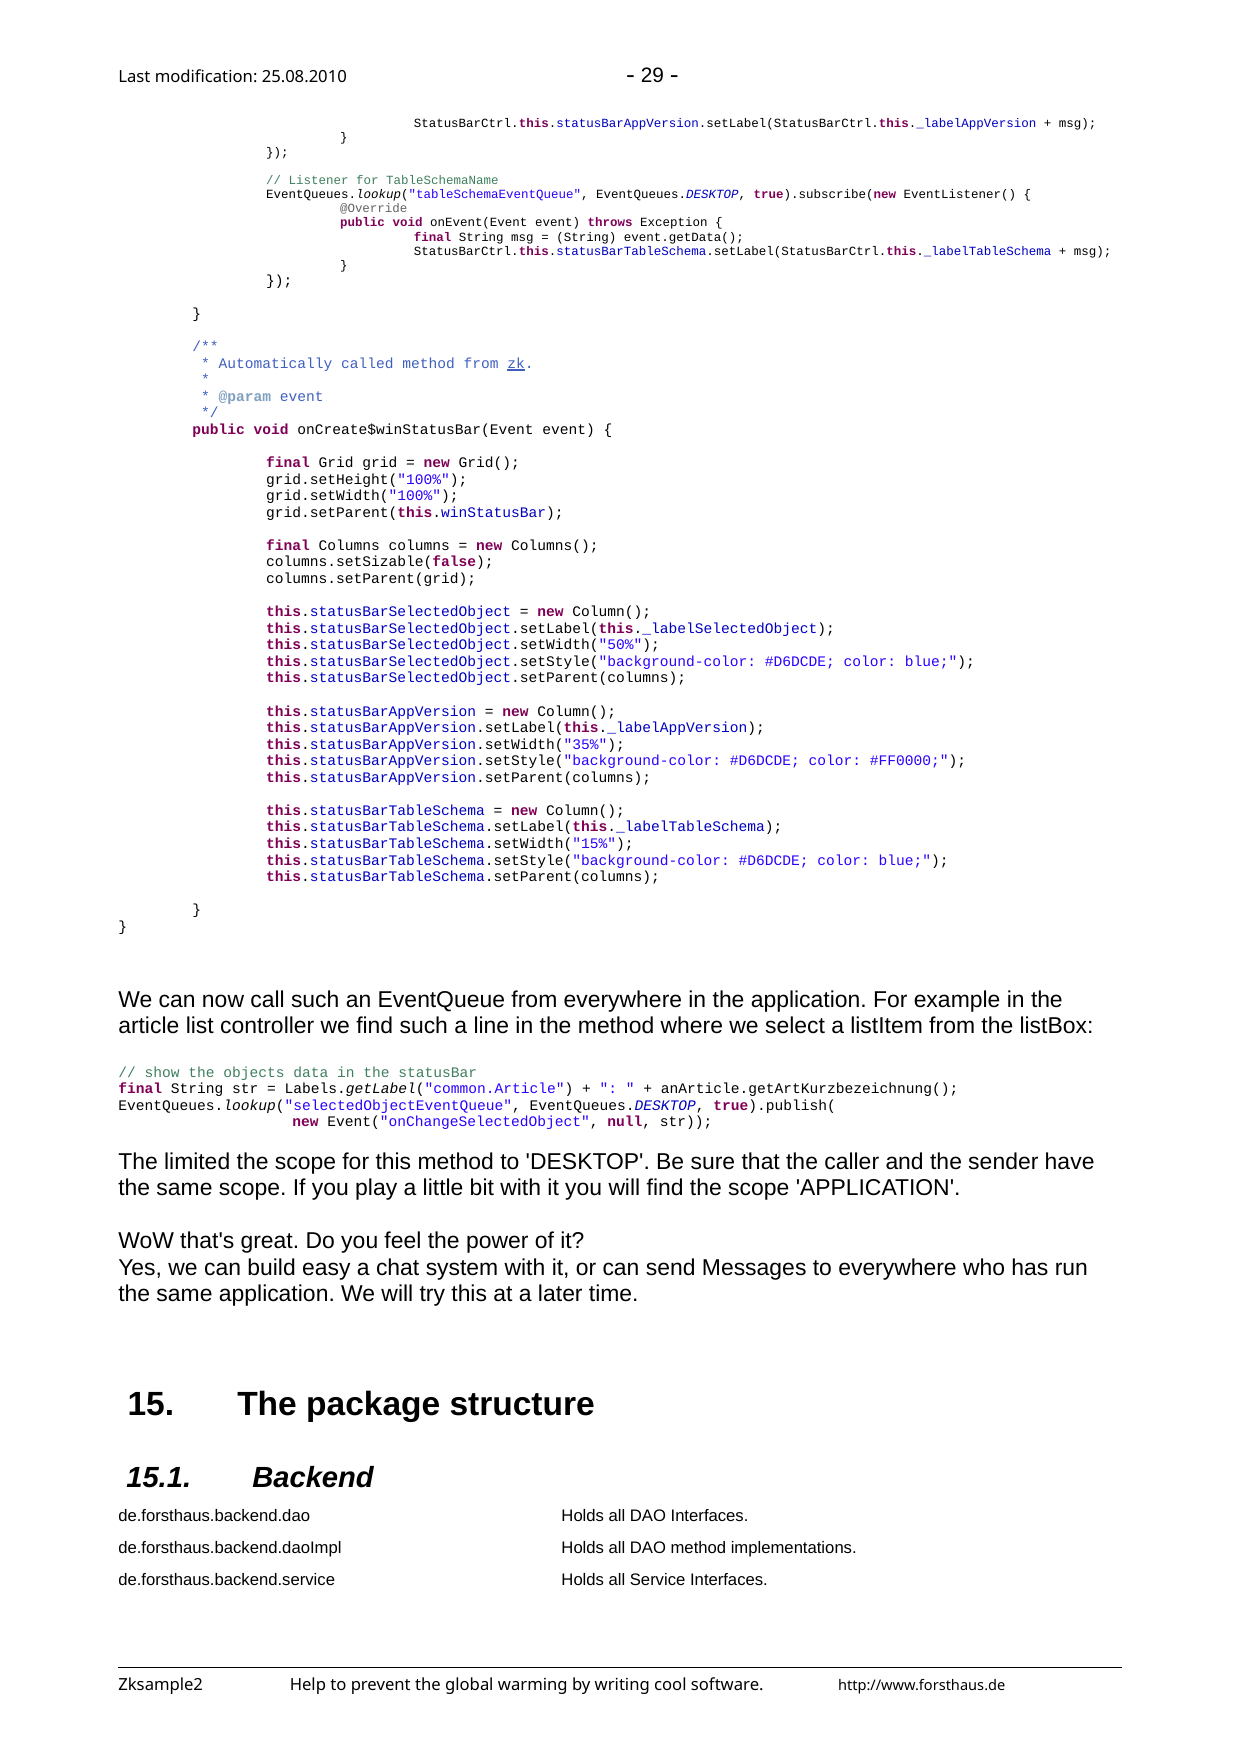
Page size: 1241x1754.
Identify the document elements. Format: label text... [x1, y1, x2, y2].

text * [118, 372, 1122, 389]
text grid.setHeight("100%"); [118, 472, 1122, 488]
text this.statusBarSelectedObject.setStyle("background-color: #D6DCDE; color: blue;"); [118, 654, 1122, 671]
text public void onCreate$winStatusBar(Event event) { [118, 422, 1122, 439]
text columns.setParent(grid); [118, 571, 1122, 588]
text WoW that's great. Do you feel the power of it? [118, 1227, 1122, 1253]
subtitle Backend [118, 1460, 1122, 1493]
text this.statusBarTableSchema.setLabel(this._labelTableSchema); [118, 820, 1122, 836]
text this.statusBarTableSchema.setWidth("15%"); [118, 836, 1122, 853]
text */ [118, 406, 1122, 422]
text } [118, 131, 1122, 146]
text this.statusBarTableSchema.setStyle("background-color: #D6DCDE; color: blue;"); [118, 853, 1122, 869]
subtitle The package structure [118, 1384, 1122, 1422]
text new Event("onChangeSelectedObject", null, str)); [118, 1115, 1122, 1131]
text columns.setSizable(false); [118, 555, 1122, 571]
text } [118, 902, 1122, 919]
text EventQueues.lookup("tableSchemaEventQueue", EventQueues.DESKTOP, true).subscribe(new EventListener() { [118, 188, 1122, 202]
text this.statusBarSelectedObject = new Column(); [118, 604, 1122, 621]
text this.statusBarAppVersion.setWidth("35%"); [118, 737, 1122, 753]
text final String str = Labels.getLabel("common.Article") + ": " + anArticle.getArtKurzbezeichnung(); [118, 1082, 1122, 1098]
text Yes, we can build easy a chat system with it, or can send Messages to everywhere who has run the same application. We will try this at a later time. [118, 1253, 1122, 1306]
text EventQueues.lookup("selectedObjectEventQueue", EventQueues.DESKTOP, true).publish( [118, 1098, 1122, 1115]
text final Columns columns = new Columns(); [118, 538, 1122, 555]
text grid.setParent(this.winStatusBar); [118, 505, 1122, 522]
text We can now call such an EventQueue from everywhere in the application. For example in the article list controller we find such a line in the method where we select a listItem from the listBox: [118, 986, 1122, 1039]
text this.statusBarAppVersion.setLabel(this._labelAppVersion); [118, 720, 1122, 737]
text de.forsthaus.backend.daoImpl Holds all DAO method implementations. [118, 1538, 1122, 1557]
text de.forsthaus.backend.service Holds all Service Interfaces. [118, 1569, 1122, 1588]
text * Automatically called method from zk. [118, 356, 1122, 372]
text } [118, 919, 1122, 936]
text this.statusBarSelectedObject.setWidth("50%"); [118, 637, 1122, 654]
text // Listener for TableSchemaName [118, 174, 1122, 188]
text }); [118, 273, 1122, 290]
text * @param event [118, 389, 1122, 406]
text StatusBarCtrl.this.statusBarTableSchema.setLabel(StatusBarCtrl.this._labelTableSchema + msg); [118, 245, 1122, 259]
text /** [118, 339, 1122, 356]
text The limited the scope for this method to 'DESKTOP'. Be sure that the caller and the sender have the same scope. If you play a little bit with it you will find the scope 'APPLICATION'. [118, 1148, 1122, 1201]
text public void onEvent(Event event) throws Exception { [118, 216, 1122, 231]
text final Grid grid = new Grid(); [118, 455, 1122, 472]
text this.statusBarSelectedObject.setLabel(this._labelSelectedObject); [118, 621, 1122, 637]
text } [118, 306, 1122, 323]
text } [118, 259, 1122, 273]
text de.forsthaus.backend.dao Holds all DAO Interfaces. [118, 1506, 1122, 1525]
text this.statusBarTableSchema = new Column(); [118, 803, 1122, 820]
text // show the objects data in the statusBar [118, 1065, 1122, 1082]
text @Override [118, 202, 1122, 216]
text this.statusBarAppVersion = new Column(); [118, 704, 1122, 720]
text StatusBarCtrl.this.statusBarAppVersion.setLabel(StatusBarCtrl.this._labelAppVersion + msg); [118, 117, 1122, 131]
text final String msg = (String) event.getData(); [118, 231, 1122, 245]
text this.statusBarAppVersion.setStyle("background-color: #D6DCDE; color: #FF0000;"); [118, 753, 1122, 770]
text this.statusBarSelectedObject.setParent(columns); [118, 671, 1122, 687]
text this.statusBarTableSchema.setParent(columns); [118, 869, 1122, 886]
text }); [118, 146, 1122, 160]
text this.statusBarAppVersion.setParent(columns); [118, 770, 1122, 787]
text grid.setWidth("100%"); [118, 488, 1122, 505]
